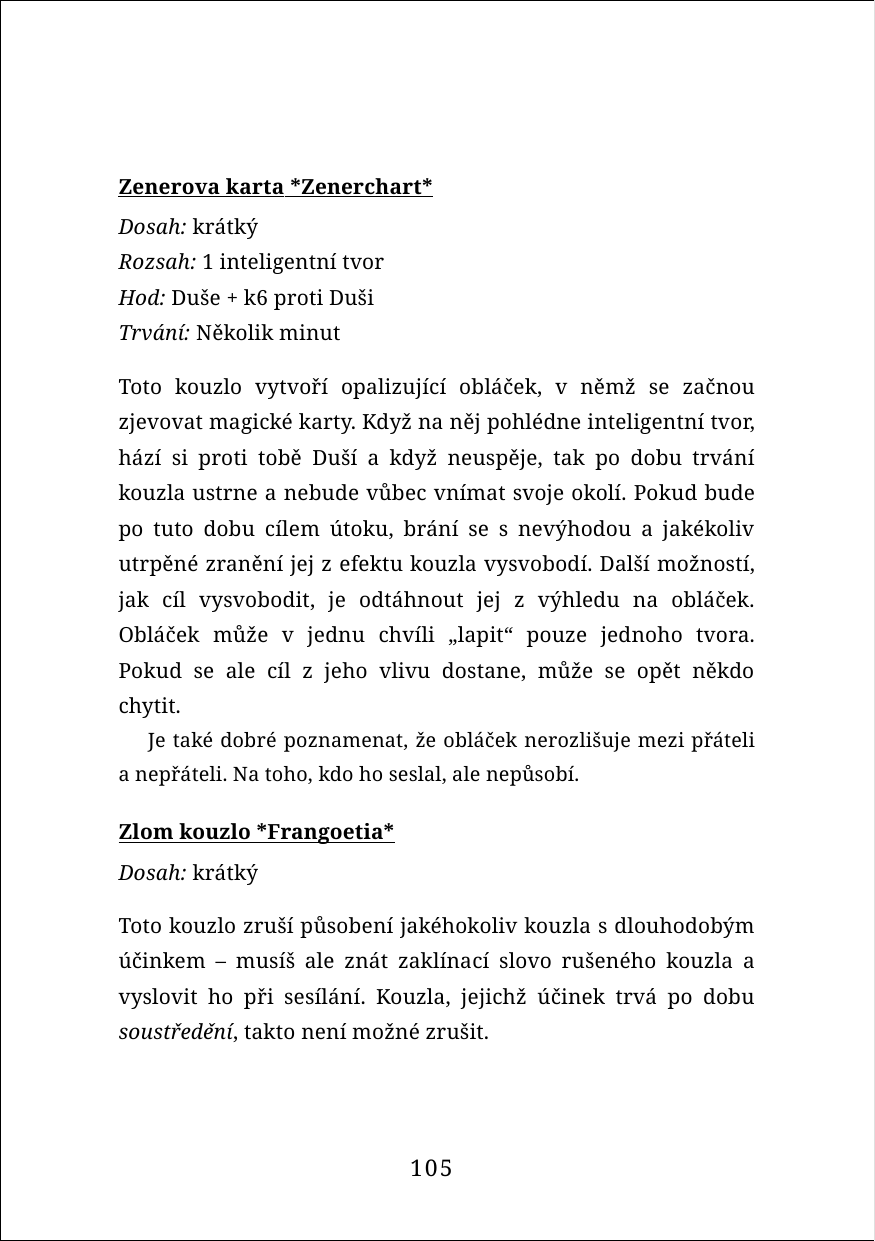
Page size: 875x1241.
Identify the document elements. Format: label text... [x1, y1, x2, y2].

text Toto kouzlo zruší působení jakéhokoliv kouzla s dlouhodobým účinkem – musíš ale znát zaklínací slovo rušeného kouzla a vyslovit ho při sesílání. Kouzla, jejichž účinek trvá po dobu soustředění, takto není možné zrušit. [118, 911, 756, 1046]
text Dosah: krátký Rozsah: 1 inteligentní tvor Hod: Duše + k6 proti Duši Trvání: Několik minut [118, 212, 756, 347]
text Toto kouzlo vytvoří opalizující obláček, v němž se začnou zjevovat magické karty. Když na něj pohlédne inteligentní tvor, hází si proti tobě Duší a když neuspěje, tak po dobu trvání kouzla ustrne a nebude vůbec vnímat svoje okolí. Pokud bude po tuto dobu cílem útoku, brání se s nevýhodou a jakékoliv utrpěné zranění jej z efektu kouzla vysvobodí. Další možností, jak cíl vysvobodit, je odtáhnout jej z výhledu na obláček. Obláček může v jednu chvíli „lapit“ pouze jednoho tvora. Pokud se ale cíl z jeho vlivu dostane, může se opět někdo chytit. Je také dobré poznamenat, že obláček nerozlišuje mezi přáteli a nepřáteli. Na toho, kdo ho seslal, ale nepůsobí. [118, 372, 756, 787]
text Dosah: krátký [118, 858, 756, 886]
subtitle Zenerova karta *Zenerchart* [118, 172, 756, 200]
subtitle Zlom kouzlo *Frangoetia* [118, 817, 756, 846]
